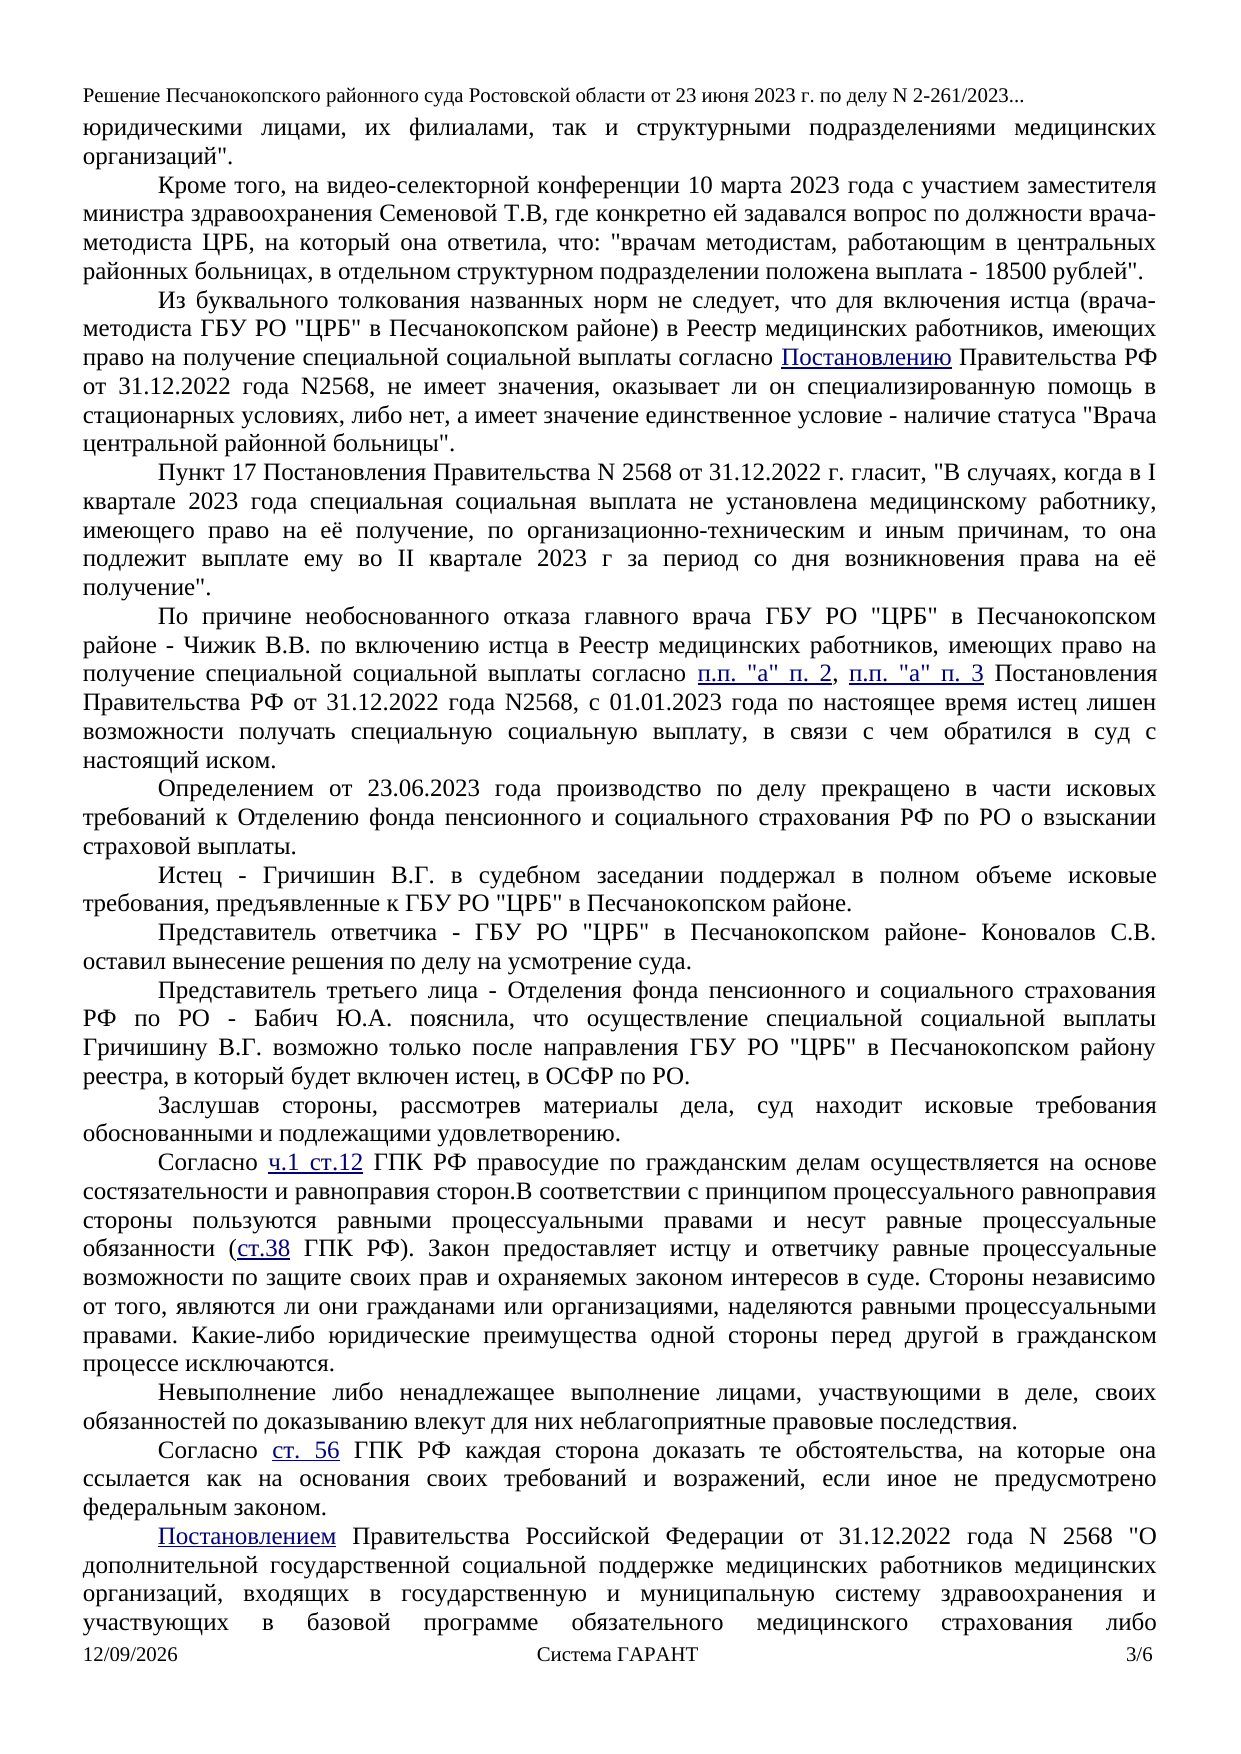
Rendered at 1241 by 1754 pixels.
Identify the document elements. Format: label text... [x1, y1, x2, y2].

text Истец - Гричишин В.Г. в судебном заседании поддержал в полном объеме исковые требования, предъявленные к ГБУ РО "ЦРБ" в Песчанокопском районе. [83, 860, 1157, 917]
text Из буквального толкования названных норм не следует, что для включения истца (врача-методиста ГБУ РО "ЦРБ" в Песчанокопском районе) в Реестр медицинских работников, имеющих право на получение специальной социальной выплаты согласно Постановлению Правительства РФ от 31.12.2022 года N2568, не имеет значения, оказывает ли он специализированную помощь в стационарных условиях, либо нет, а имеет значение единственное условие - наличие статуса "Врача центральной районной больницы". [83, 285, 1157, 457]
text Невыполнение либо ненадлежащее выполнение лицами, участвующими в деле, своих обязанностей по доказыванию влекут для них неблагоприятные правовые последствия. [83, 1377, 1157, 1435]
text Согласно ч.1 ст.12 ГПК РФ правосудие по гражданским делам осуществляется на основе состязательности и равноправия сторон.В соответствии с принципом процессуального равноправия стороны пользуются равными процессуальными правами и несут равные процессуальные обязанности (ст.38 ГПК РФ). Закон предоставляет истцу и ответчику равные процессуальные возможности по защите своих прав и охраняемых законом интересов в суде. Стороны независимо от того, являются ли они гражданами или организациями, наделяются равными процессуальными правами. Какие-либо юридические преимущества одной стороны перед другой в гражданском процессе исключаются. [83, 1147, 1157, 1377]
text Определением от 23.06.2023 года производство по делу прекращено в части исковых требований к Отделению фонда пенсионного и социального страхования РФ по РО о взыскании страховой выплаты. [83, 773, 1157, 860]
text Кроме того, на видео-селекторной конференции 10 марта 2023 года с участием заместителя министра здравоохранения Семеновой Т.В, где конкретно ей задавался вопрос по должности врача-методиста ЦРБ, на который она ответила, что: "врачам методистам, работающим в центральных районных больницах, в отдельном структурном подразделении положена выплата - 18500 рублей". [83, 170, 1157, 285]
text Согласно ст. 56 ГПК РФ каждая сторона доказать те обстоятельства, на которые она ссылается как на основания своих требований и возражений, если иное не предусмотрено федеральным законом. [83, 1435, 1157, 1521]
text Постановлением Правительства Российской Федерации от 31.12.2022 года N 2568 "О дополнительной государственной социальной поддержке медицинских работников медицинских организаций, входящих в государственную и муниципальную систему здравоохранения и участвующих в базовой программе обязательного медицинского страхования либо [83, 1521, 1157, 1636]
text Пункт 17 Постановления Правительства N 2568 от 31.12.2022 г. гласит, "В случаях, когда в I квартале 2023 года специальная социальная выплата не установлена медицинскому работнику, имеющего право на её получение, по организационно-техническим и иным причинам, то она подлежит выплате ему во II квартале 2023 г за период со дня возникновения права на её получение". [83, 457, 1157, 601]
text По причине необоснованного отказа главного врача ГБУ РО "ЦРБ" в Песчанокопском районе - Чижик В.В. по включению истца в Реестр медицинских работников, имеющих право на получение специальной социальной выплаты согласно п.п. "а" п. 2, п.п. "а" п. 3 Постановления Правительства РФ от 31.12.2022 года N2568, с 01.01.2023 года по настоящее время истец лишен возможности получать специальную социальную выплату, в связи с чем обратился в суд с настоящий иском. [83, 601, 1157, 773]
text юридическими лицами, их филиалами, так и структурными подразделениями медицинских организаций". [83, 112, 1157, 170]
text Представитель третьего лица - Отделения фонда пенсионного и социального страхования РФ по РО - Бабич Ю.А. пояснила, что осуществление специальной социальной выплаты Гричишину В.Г. возможно только после направления ГБУ РО "ЦРБ" в Песчанокопском району реестра, в который будет включен истец, в ОСФР по РО. [83, 975, 1157, 1090]
text Представитель ответчика - ГБУ РО "ЦРБ" в Песчанокопском районе- Коновалов С.В. оставил вынесение решения по делу на усмотрение суда. [83, 917, 1157, 975]
text Заслушав стороны, рассмотрев материалы дела, суд находит исковые требования обоснованными и подлежащими удовлетворению. [83, 1090, 1157, 1147]
